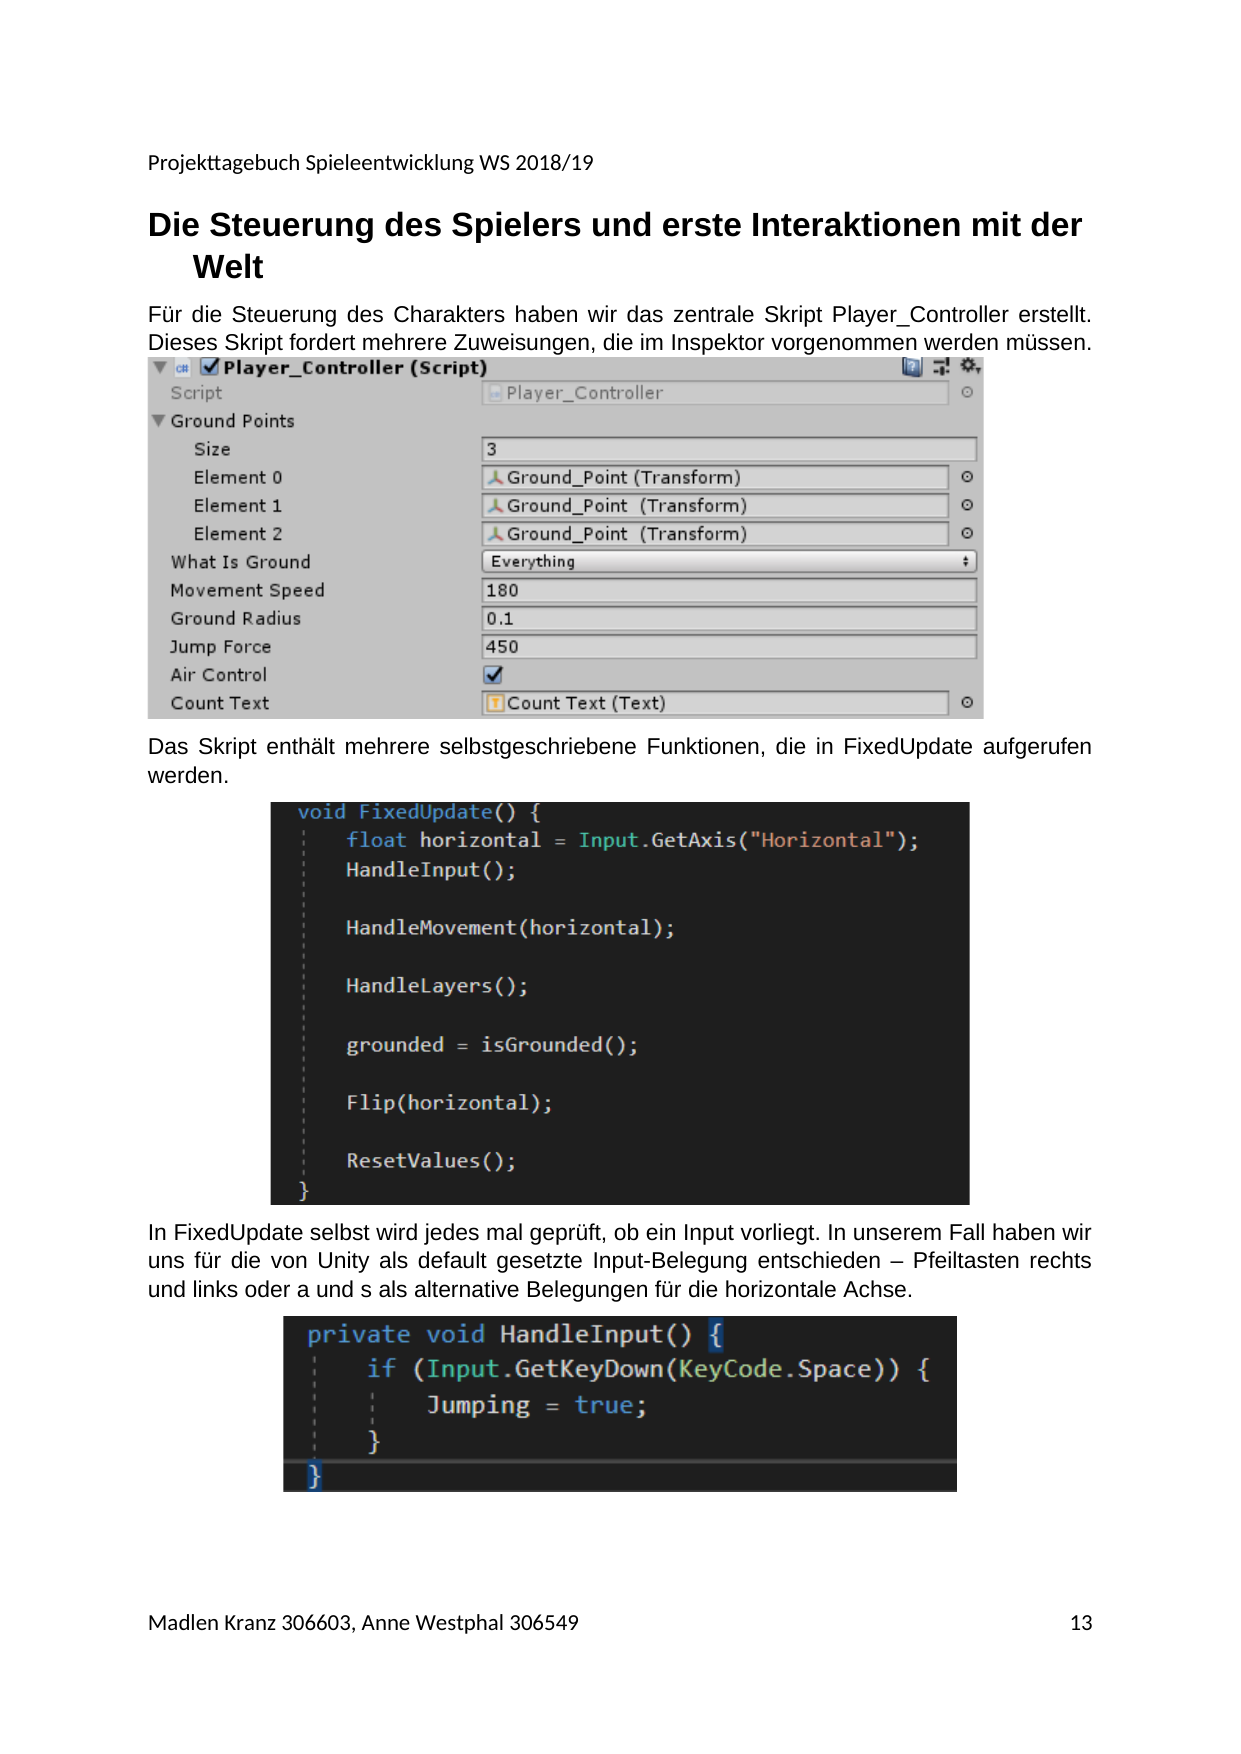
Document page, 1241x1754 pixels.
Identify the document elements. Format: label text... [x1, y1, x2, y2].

picture [270, 802, 970, 1205]
picture [283, 1316, 957, 1492]
text Für die Steuerung des Charakters haben wir das zentrale Skript Player_Controller erstellt. Dieses Skript fordert mehrere Zuweisungen, die im Inspektor vorgenommen werden müssen. [148, 301, 1093, 719]
picture [147, 357, 984, 719]
text Das Skript enthält mehrere selbstgeschriebene Funktionen, die in FixedUpdate aufgerufen werden. [148, 733, 1093, 788]
text In FixedUpdate selbst wird jedes mal geprüft, ob ein Input vorliegt. In unserem Fall haben wir uns für die von Unity als default gesetzte Input-Belegung entschieden – Pfeiltasten rechts und links oder a und s als alternative Belegungen für die horizontale Achse. [148, 1219, 1093, 1302]
subtitle Die Steuerung des Spielers und erste Interaktionen mit der Welt [148, 205, 1093, 285]
